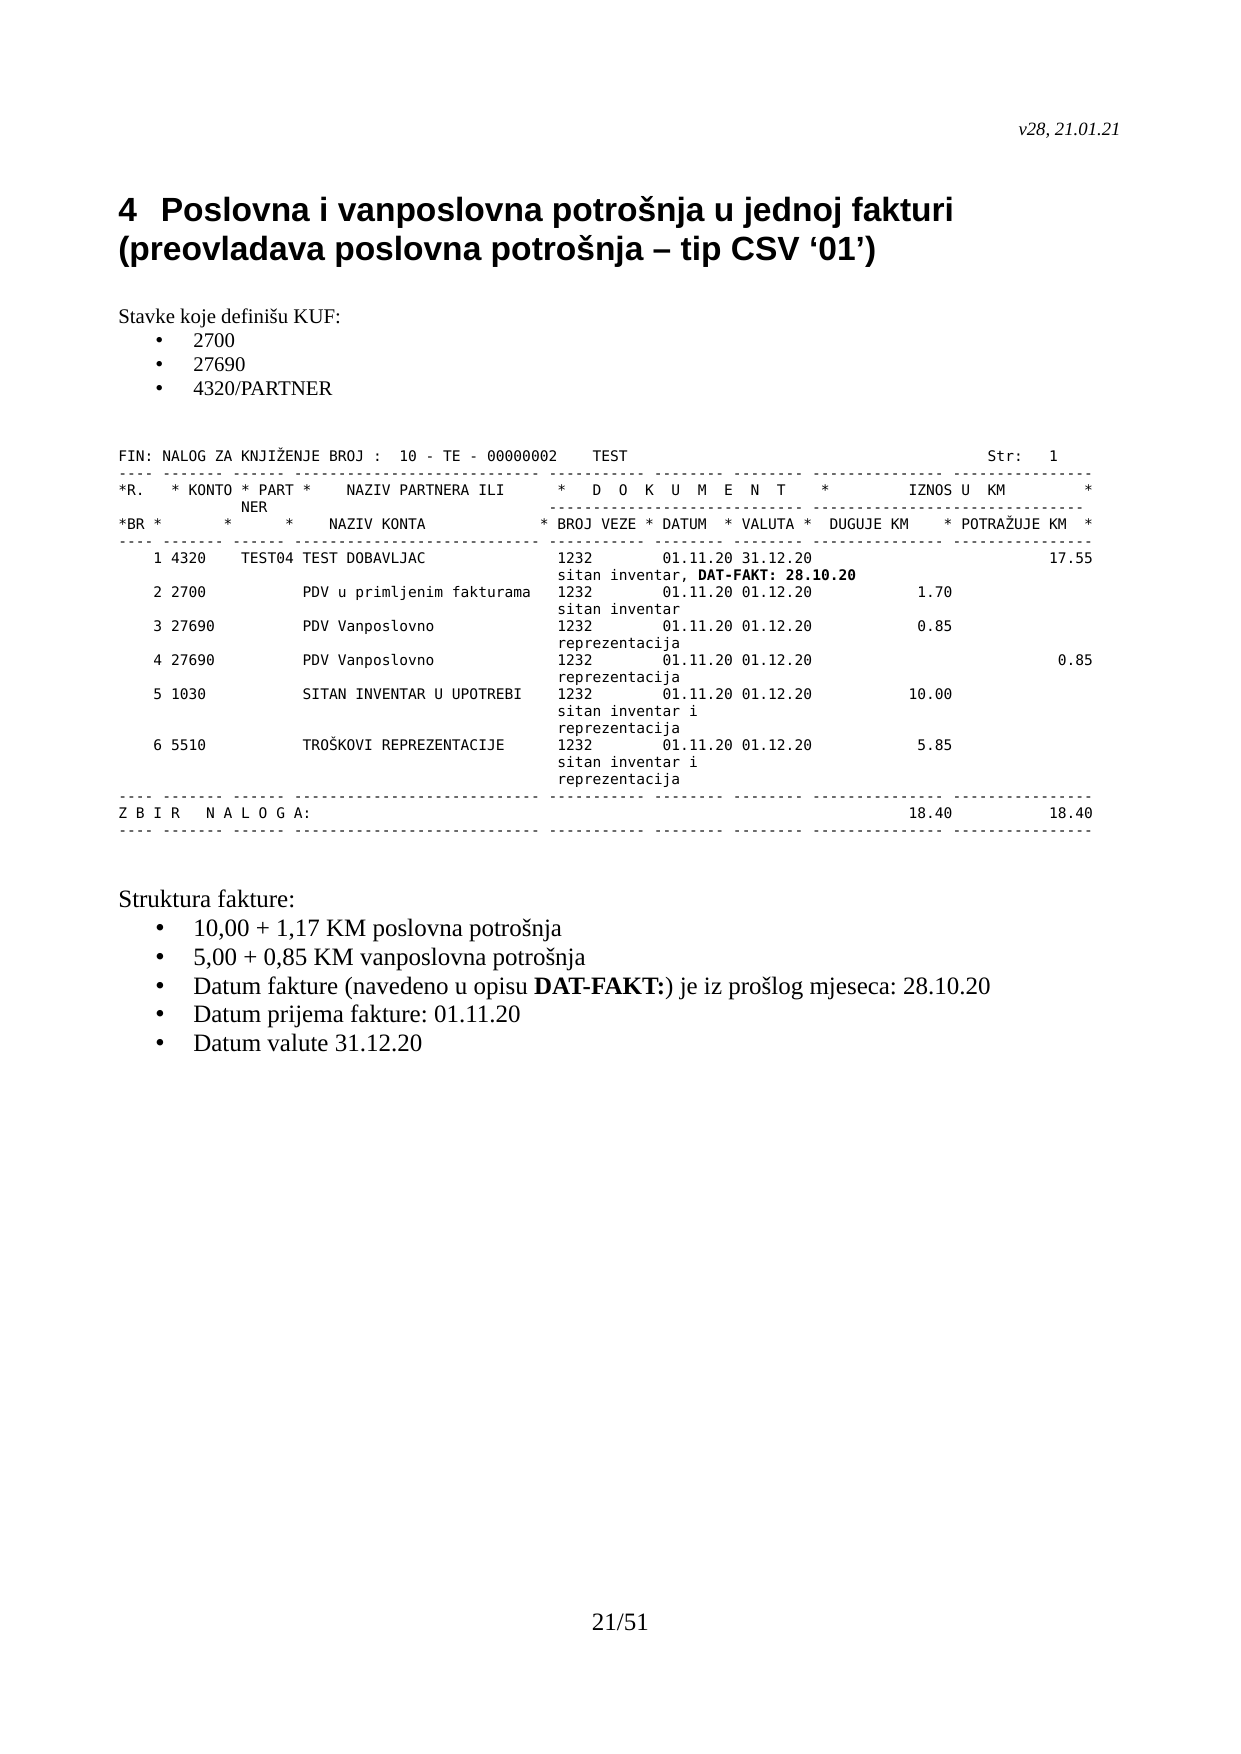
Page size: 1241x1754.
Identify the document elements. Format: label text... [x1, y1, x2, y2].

text sitan inventar, DAT-FAKT: 28.10.20 [118, 567, 1122, 584]
text ---- ------- ------ ---------------------------- ----------- -------- -------- --------------- ---------------- [118, 822, 1122, 839]
text ---- ------- ------ ---------------------------- ----------- -------- -------- --------------- ---------------- [118, 788, 1122, 805]
list 10,00 + 1,17 KM poslovna potrošnja [156, 913, 1122, 942]
text sitan inventar [118, 601, 1122, 618]
text 5 1030 SITAN INVENTAR U UPOTREBI 1232 01.11.20 01.12.20 10.00 [118, 686, 1122, 703]
text sitan inventar i [118, 754, 1122, 771]
list 2700 [156, 328, 1122, 352]
list 27690 [156, 352, 1122, 376]
text 3 27690 PDV Vanposlovno 1232 01.11.20 01.12.20 0.85 [118, 618, 1122, 635]
text reprezentacija [118, 720, 1122, 737]
text *R. * KONTO * PART * NAZIV PARTNERA ILI * D O K U M E N T * IZNOS U KM * [118, 482, 1122, 499]
text Z B I R N A L O G A: 18.40 18.40 [118, 805, 1122, 822]
text ---- ------- ------ ---------------------------- ----------- -------- -------- --------------- ---------------- [118, 465, 1122, 482]
text 2 2700 PDV u primljenim fakturama 1232 01.11.20 01.12.20 1.70 [118, 584, 1122, 601]
text 6 5510 TROŠKOVI REPREZENTACIJE 1232 01.11.20 01.12.20 5.85 [118, 737, 1122, 754]
text Struktura fakture: [118, 884, 1122, 913]
list 4320/PARTNER [156, 376, 1122, 400]
text reprezentacija [118, 635, 1122, 652]
text 4 27690 PDV Vanposlovno 1232 01.11.20 01.12.20 0.85 [118, 652, 1122, 669]
list 5,00 + 0,85 KM vanposlovna potrošnja [156, 942, 1122, 971]
list Datum prijema fakture: 01.11.20 [156, 999, 1122, 1028]
text Stavke koje definišu KUF: [118, 304, 1122, 328]
text reprezentacija [118, 669, 1122, 686]
text FIN: NALOG ZA KNJIŽENJE BROJ : 10 - TE - 00000002 TEST Str: 1 [118, 448, 1122, 465]
text 1 4320 TEST04 TEST DOBAVLJAC 1232 01.11.20 31.12.20 17.55 [118, 550, 1122, 567]
text ---- ------- ------ ---------------------------- ----------- -------- -------- --------------- ---------------- [118, 533, 1122, 550]
list Datum fakture (navedeno u opisu DAT-FAKT:) je iz prošlog mjeseca: 28.10.20 [156, 971, 1122, 999]
text reprezentacija [118, 771, 1122, 788]
text *BR * * * NAZIV KONTA * BROJ VEZE * DATUM * VALUTA * DUGUJE KM * POTRAŽUJE KM * [118, 516, 1122, 533]
list Datum valute 31.12.20 [156, 1028, 1122, 1057]
subtitle Poslovna i vanposlovna potrošnja u jednoj fakturi (preovladava poslovna potrošnja – tip CSV ‘01’) [118, 190, 1122, 267]
text sitan inventar i [118, 703, 1122, 720]
text NER ----------------------------- ------------------------------- [118, 499, 1122, 516]
